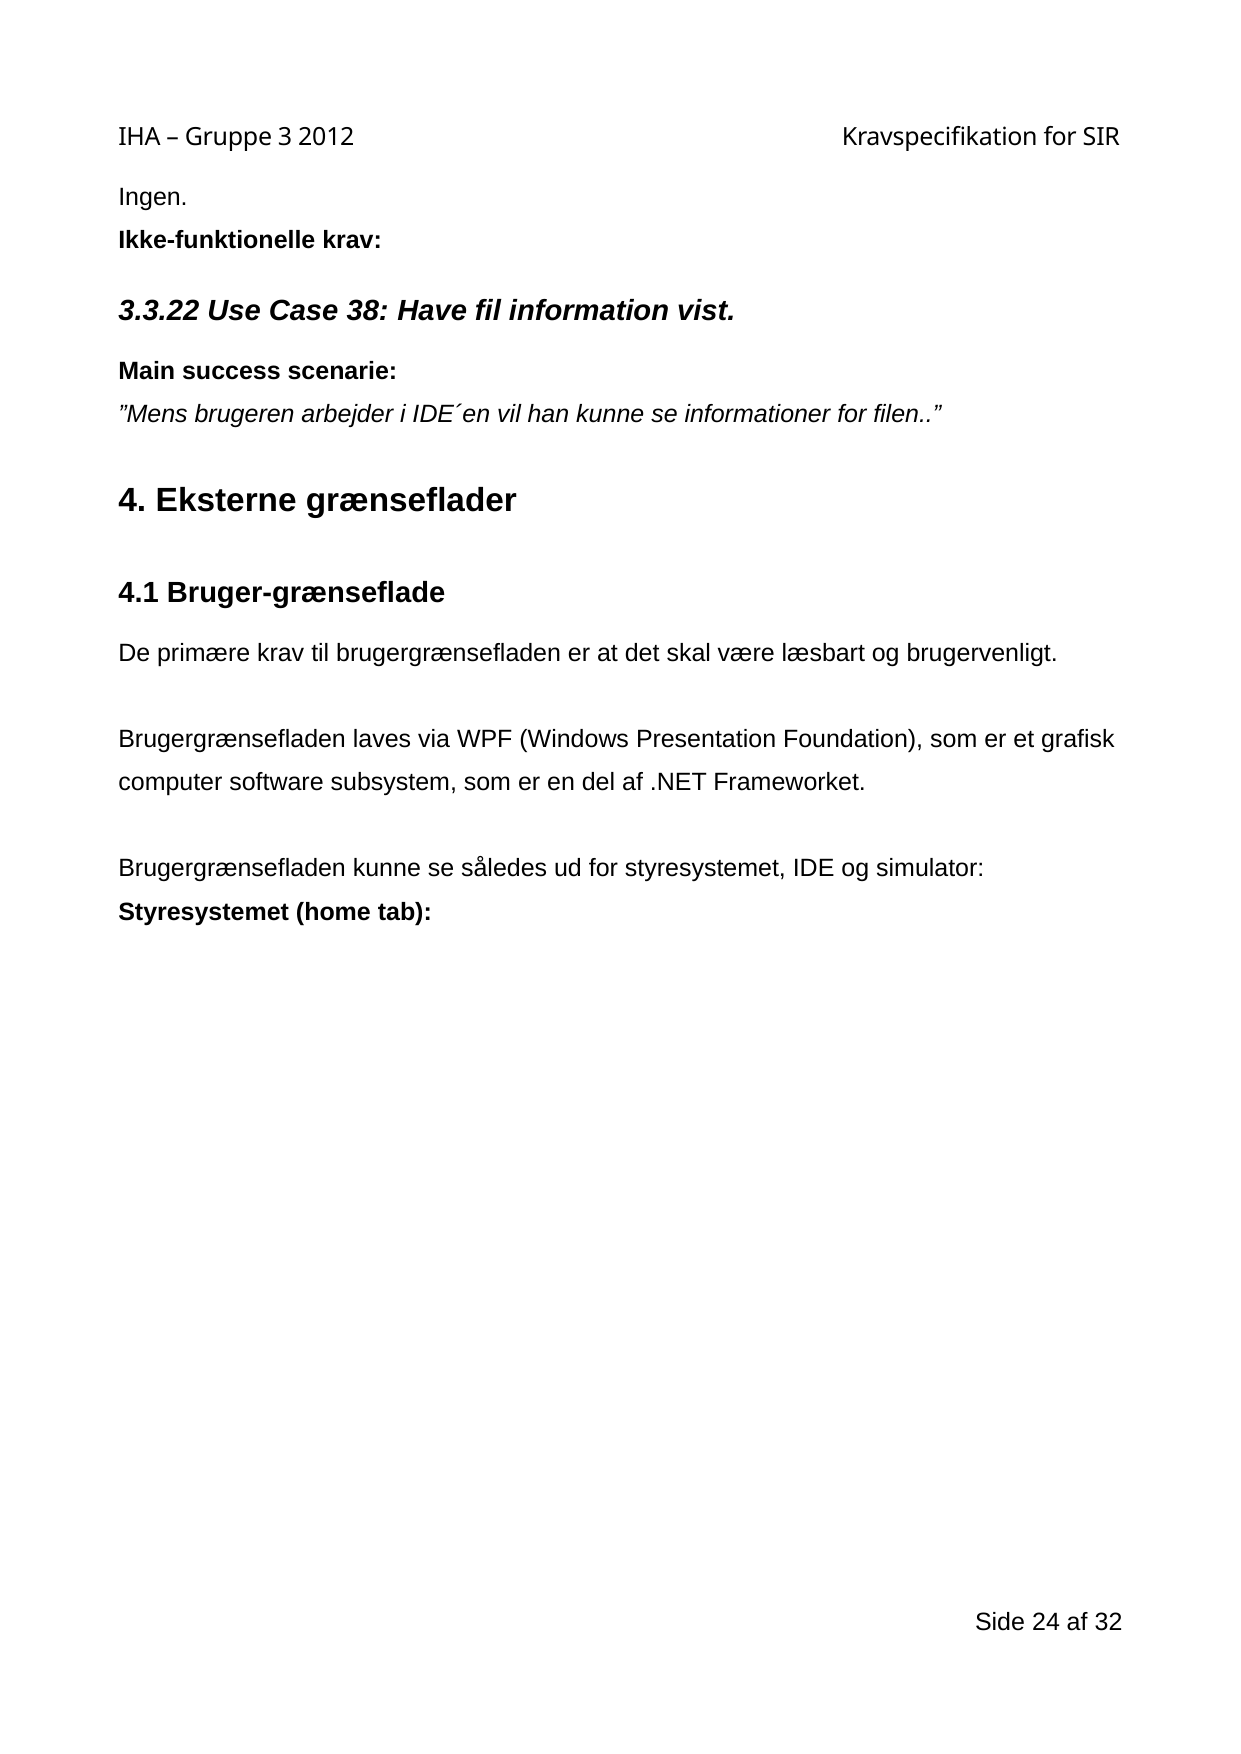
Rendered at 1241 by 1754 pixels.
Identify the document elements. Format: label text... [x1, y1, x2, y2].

subtitle 4. Eksterne grænseflader [118, 479, 1122, 518]
text De primære krav til brugergrænsefladen er at det skal være læsbart og brugervenligt. [118, 638, 1122, 666]
text ”Mens brugeren arbejder i IDE´en vil han kunne se informationer for filen..” [118, 399, 1122, 428]
text Ikke-funktionelle krav: [118, 225, 1122, 253]
text Brugergrænsefladen kunne se således ud for styresystemet, IDE og simulator: [118, 853, 1122, 882]
subtitle 4.1 Bruger-grænseflade [118, 575, 1122, 608]
subtitle 3.3.22 Use Case 38: Have fil information vist. [118, 293, 1122, 326]
text Brugergrænsefladen laves via WPF (Windows Presentation Foundation), som er et grafisk computer software subsystem, som er en del af .NET Frameworket. [118, 724, 1122, 796]
text Ingen. [118, 182, 1122, 210]
text Main success scenarie: [118, 356, 1122, 384]
text Styresystemet (home tab): [118, 896, 1122, 925]
